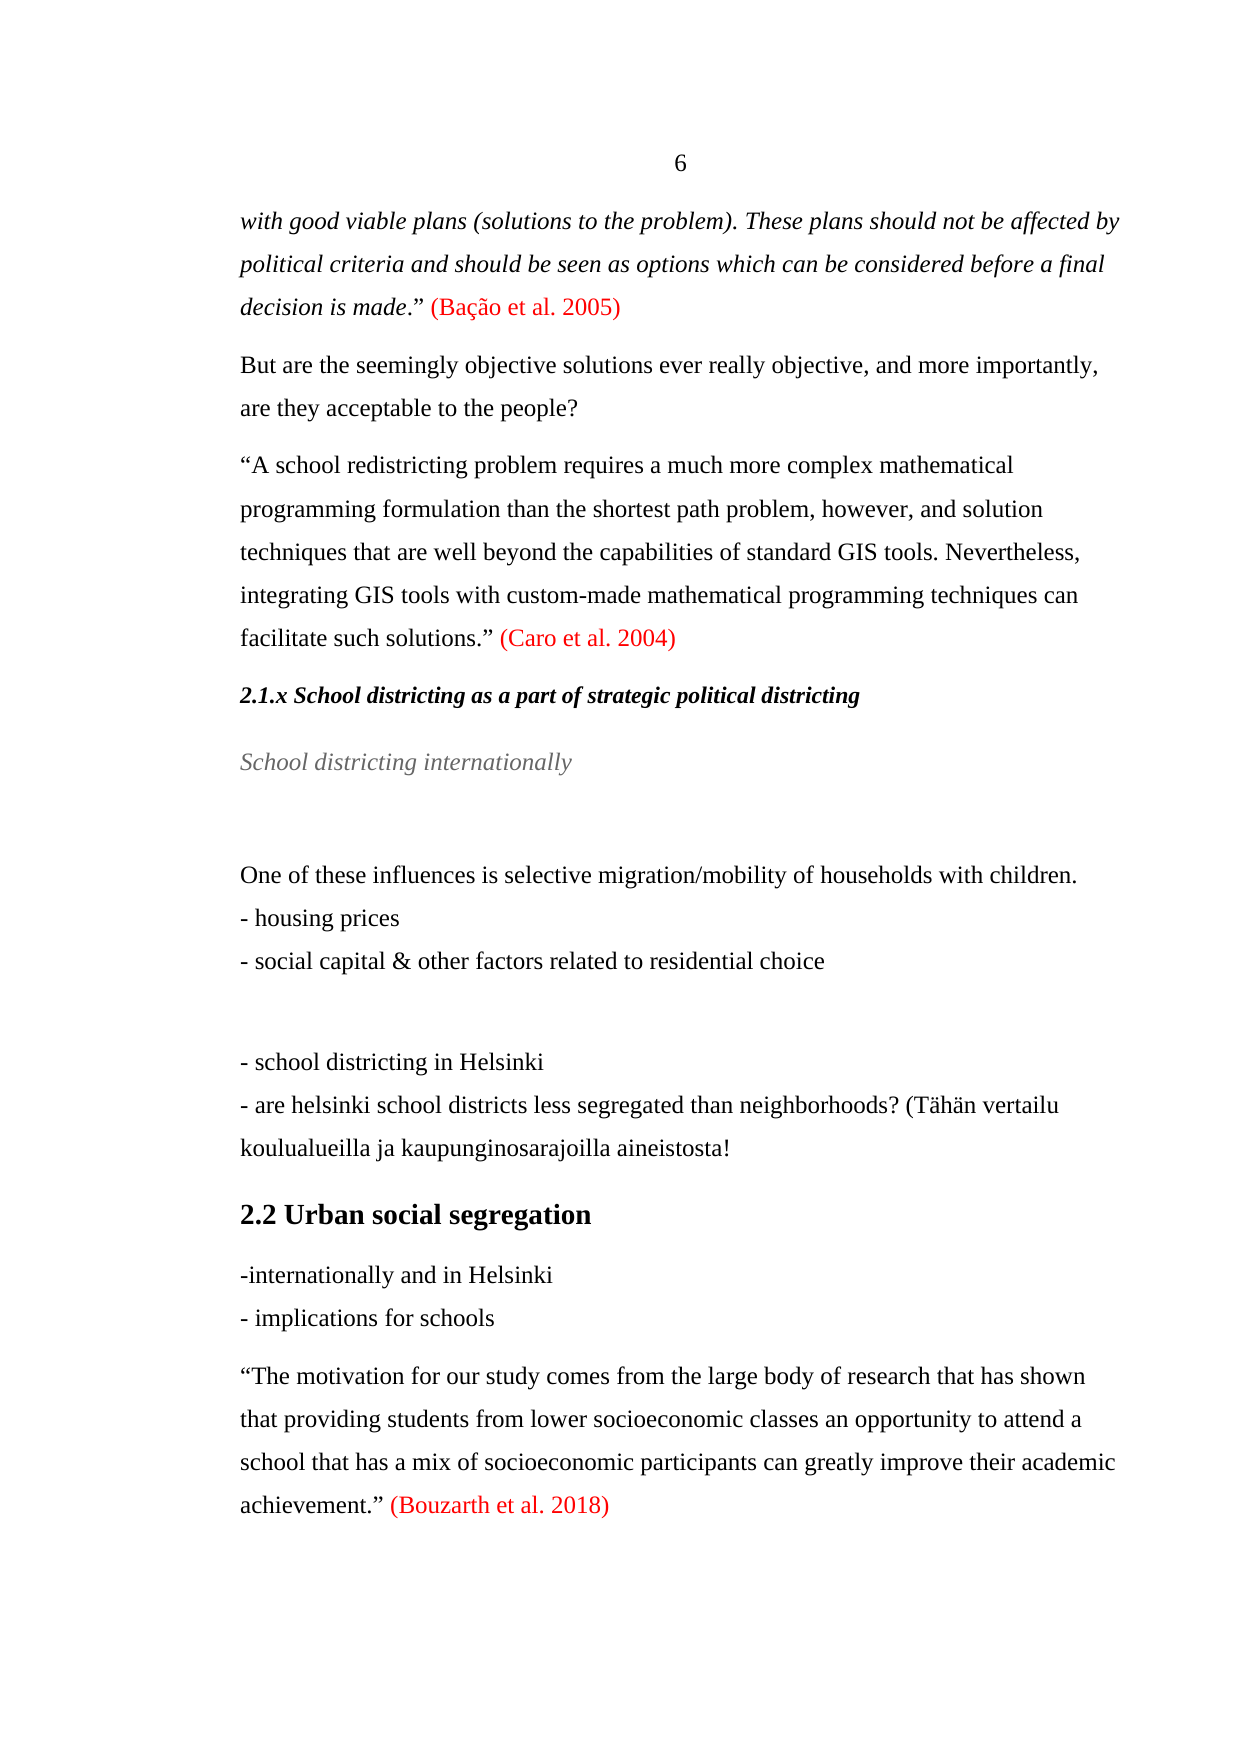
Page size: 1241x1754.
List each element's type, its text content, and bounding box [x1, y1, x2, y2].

subtitle School districting internationally [240, 747, 1121, 776]
text But are the seemingly objective solutions ever really objective, and more importantly, are they acceptable to the people? [240, 350, 1121, 422]
text with good viable plans (solutions to the problem). These plans should not be affected by political criteria and should be seen as options which can be considered before a final decision is made.” (Bação et al. 2005) [240, 206, 1121, 321]
subtitle 2.2 Urban social segregation [240, 1197, 1121, 1231]
text - school districting in Helsinki - are helsinki school districts less segregated than neighborhoods? (Tähän vertailu koulualueilla ja kaupunginosarajoilla aineistosta! [240, 1004, 1121, 1162]
text “A school redistricting problem requires a much more complex mathematical programming formulation than the shortest path problem, however, and solution techniques that are well beyond the capabilities of standard GIS tools. Nevertheless, integrating GIS tools with custom-made mathematical programming techniques can facilitate such solutions.” (Caro et al. 2004) [240, 451, 1121, 652]
text One of these influences is selective migration/mobility of households with children. - housing prices - social capital & other factors related to residential choice [240, 860, 1121, 975]
text “The motivation for our study comes from the large body of research that has shown that providing students from lower socioeconomic classes an opportunity to attend a school that has a mix of socioeconomic participants can greatly improve their academic achievement.” (Bouzarth et al. 2018) [240, 1361, 1121, 1519]
subtitle 2.1.x School districting as a part of strategic political districting [240, 681, 1121, 708]
text -internationally and in Helsinki - implications for schools [240, 1260, 1121, 1332]
